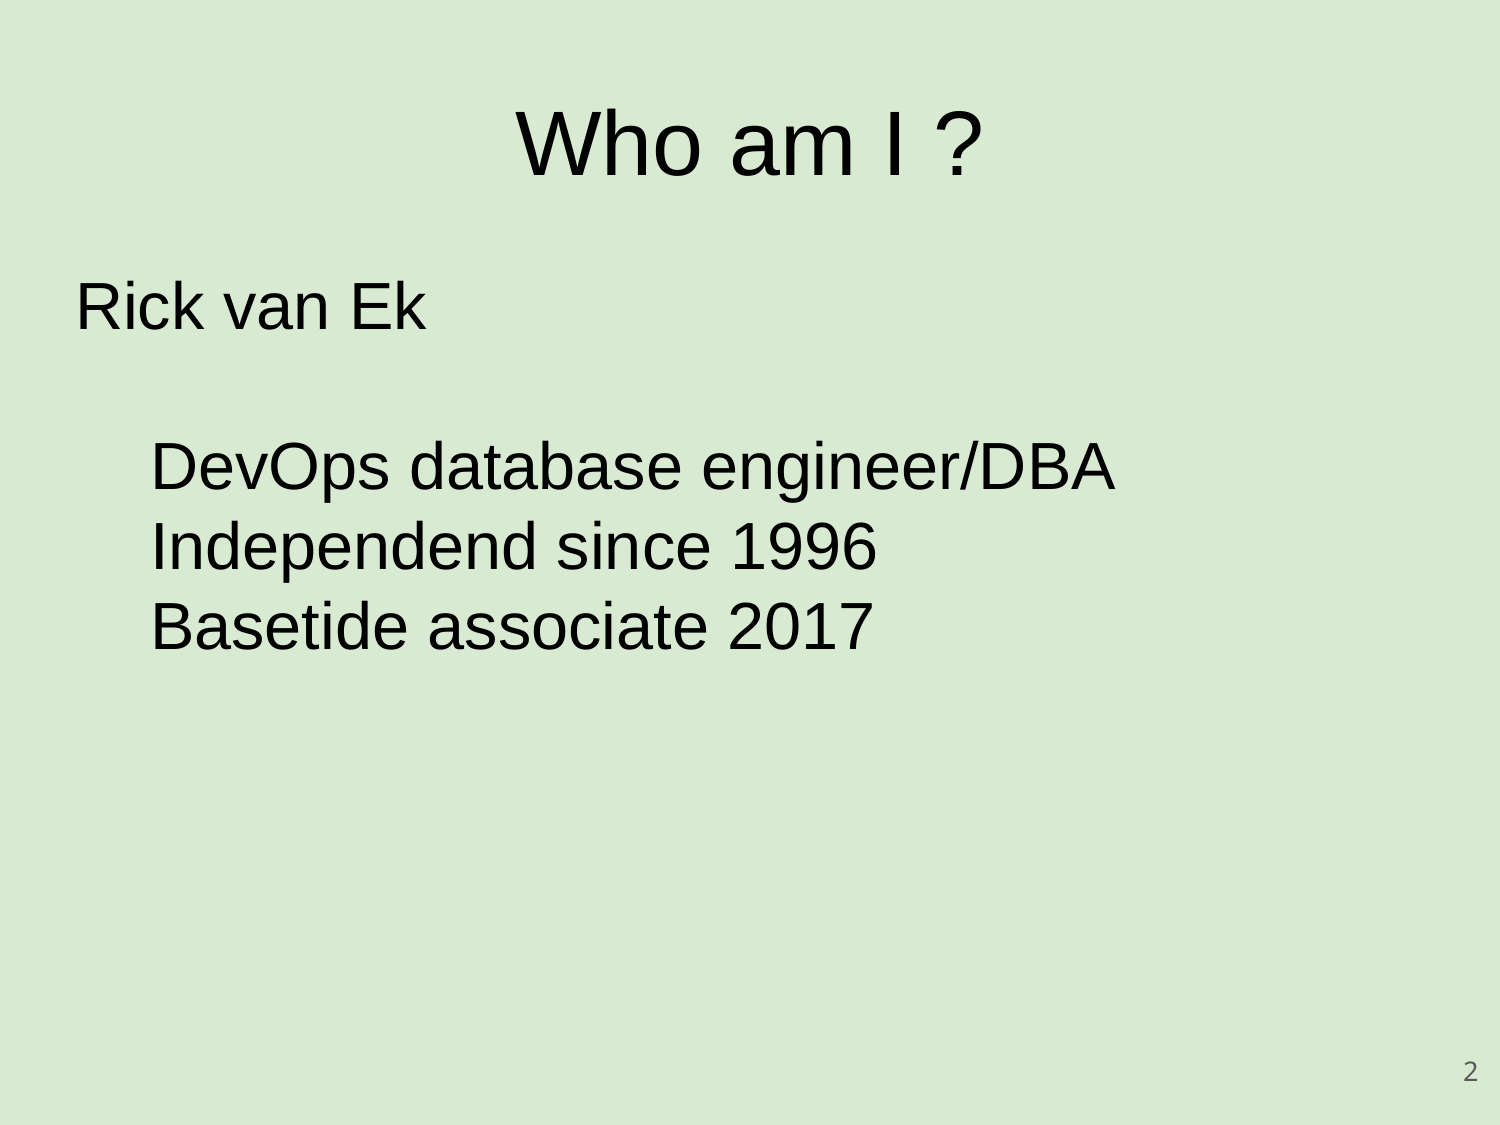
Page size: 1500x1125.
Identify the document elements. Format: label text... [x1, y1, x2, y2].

text_box Rick van Ek DevOps database engineer/DBA Independend since 1996 Basetide associate 2017 [74, 263, 1425, 916]
text_box Who am I ? [74, 44, 1425, 233]
slide_number [1403, 1038, 1494, 1125]
